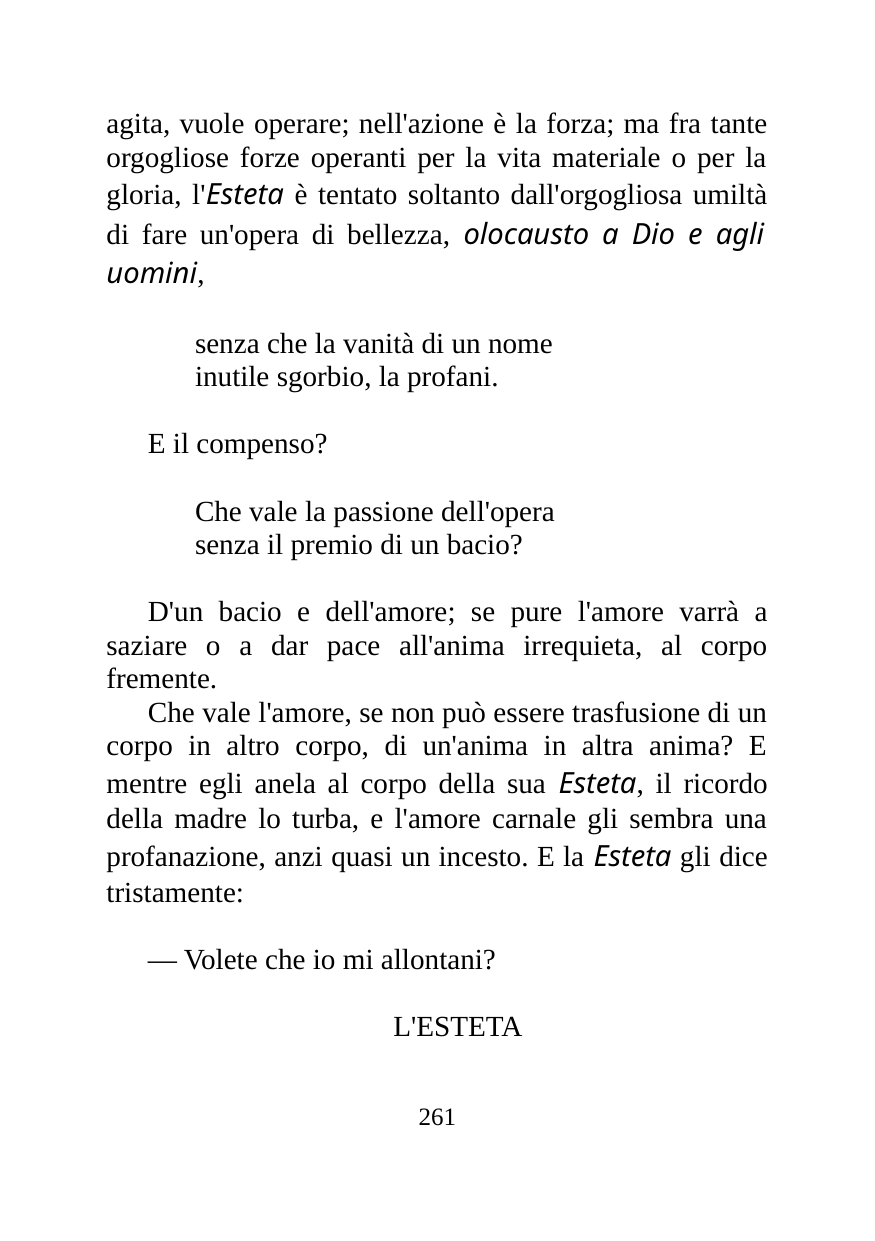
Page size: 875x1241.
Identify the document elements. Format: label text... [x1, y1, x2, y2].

text E il compenso? [106, 427, 768, 460]
text inutile sgorbio, la profani. [195, 359, 768, 393]
text Che vale l'amore, se non può essere trasfusione di un corpo in altro corpo, di un'anima in altra anima? E mentre egli anela al corpo della sua Esteta, il ricordo della madre lo turba, e l'amore carnale gli sembra una profanazione, anzi quasi un incesto. E la Esteta gli dice tristamente: [106, 695, 768, 908]
text agita, vuole operare; nell'azione è la forza; ma fra tante orgogliose forze operanti per la vita materiale o per la gloria, l'Esteta è tentato soltanto dall'orgogliosa umiltà di fare un'opera di bellezza, olocausto a Dio e agli uomini, [106, 106, 768, 292]
text senza che la vanità di un nome [195, 326, 768, 359]
text L'ESTETA [106, 1009, 768, 1043]
text senza il premio di un bacio? [195, 527, 768, 561]
text D'un bacio e dell'amore; se pure l'amore varrà a saziare o a dar pace all'anima irrequieta, al corpo fremente. [106, 594, 768, 695]
text Che vale la passione dell'opera [195, 494, 768, 527]
text — Volete che io mi allontani? [106, 942, 768, 976]
